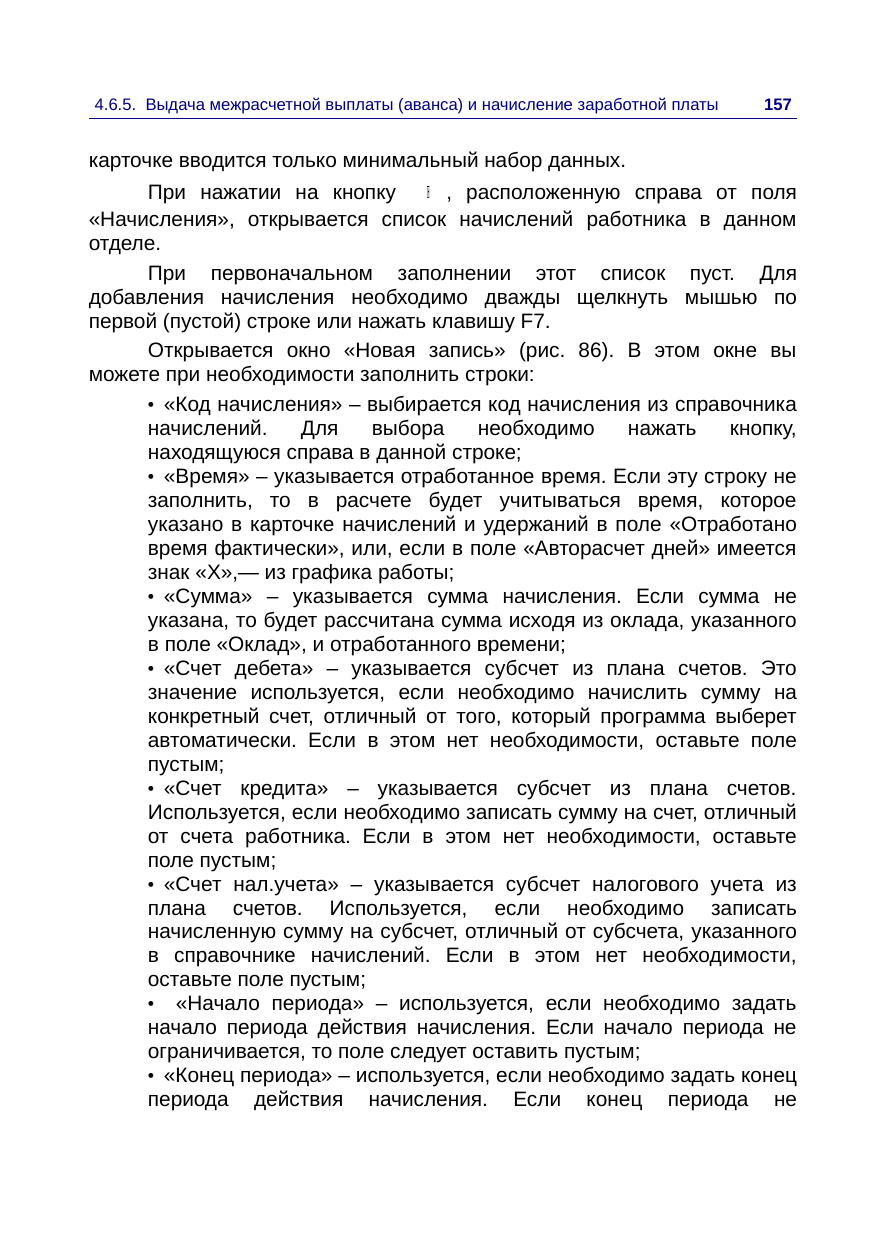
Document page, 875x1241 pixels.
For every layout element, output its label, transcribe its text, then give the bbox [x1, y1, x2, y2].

list «Сумма» – указывается сумма начисления. Если сумма не указана, то будет рассчитана сумма исходя из оклада, указанного в поле «Оклад», и отработанного времени; [148, 584, 797, 656]
list «Счет нал.учета» – указывается субсчет налогового учета из плана счетов. Используется, если необходимо записать начисленную сумму на субсчет, отличный от субсчета, указанного в справочнике начислений. Если в этом нет необходимости, оставьте поле пустым; [148, 871, 797, 991]
list «Счет дебета» – указывается субсчет из плана счетов. Это значение используется, если необходимо начислить сумму на конкретный счет, отличный от того, который программа выберет автоматически. Если в этом нет необходимости, оставьте поле пустым; [148, 656, 797, 776]
list «Код начисления» – выбирается код начисления из справочника начислений. Для выбора необходимо нажать кнопку, находящуюся справа в данной строке; [148, 392, 797, 464]
text При первоначальном заполнении этот список пуст. Для добавления начисления необходимо дважды щелкнуть мышью по первой (пустой) строке или нажать клавишу F7. [88, 261, 797, 332]
text Открывается окно «Новая запись» (рис. 86). В этом окне вы можете при необходимости заполнить строки: [88, 338, 797, 386]
list «Конец периода» – используется, если необходимо задать конец периода действия начисления. Если конец периода не [148, 1063, 797, 1111]
text При нажатии на кнопку , расположенную справа от поля «Начисления», открывается список начислений работника в данном отделе. [88, 177, 797, 254]
text карточке вводится только минимальный набор данных. [88, 147, 797, 171]
list «Время» – указывается отработанное время. Если эту строку не заполнить, то в расчете будет учитываться время, которое указано в карточке начислений и удержаний в поле «Отработано время фактически», или, если в поле «Авторасчет дней» имеется знак «Х»,— из графика работы; [148, 464, 797, 584]
list «Счет кредита» – указывается субсчет из плана счетов. Используется, если необходимо записать сумму на счет, отличный от счета работника. Если в этом нет необходимости, оставьте поле пустым; [148, 776, 797, 871]
list «Начало периода» – используется, если необходимо задать начало периода действия начисления. Если начало периода не ограничивается, то поле следует оставить пустым; [148, 991, 797, 1063]
